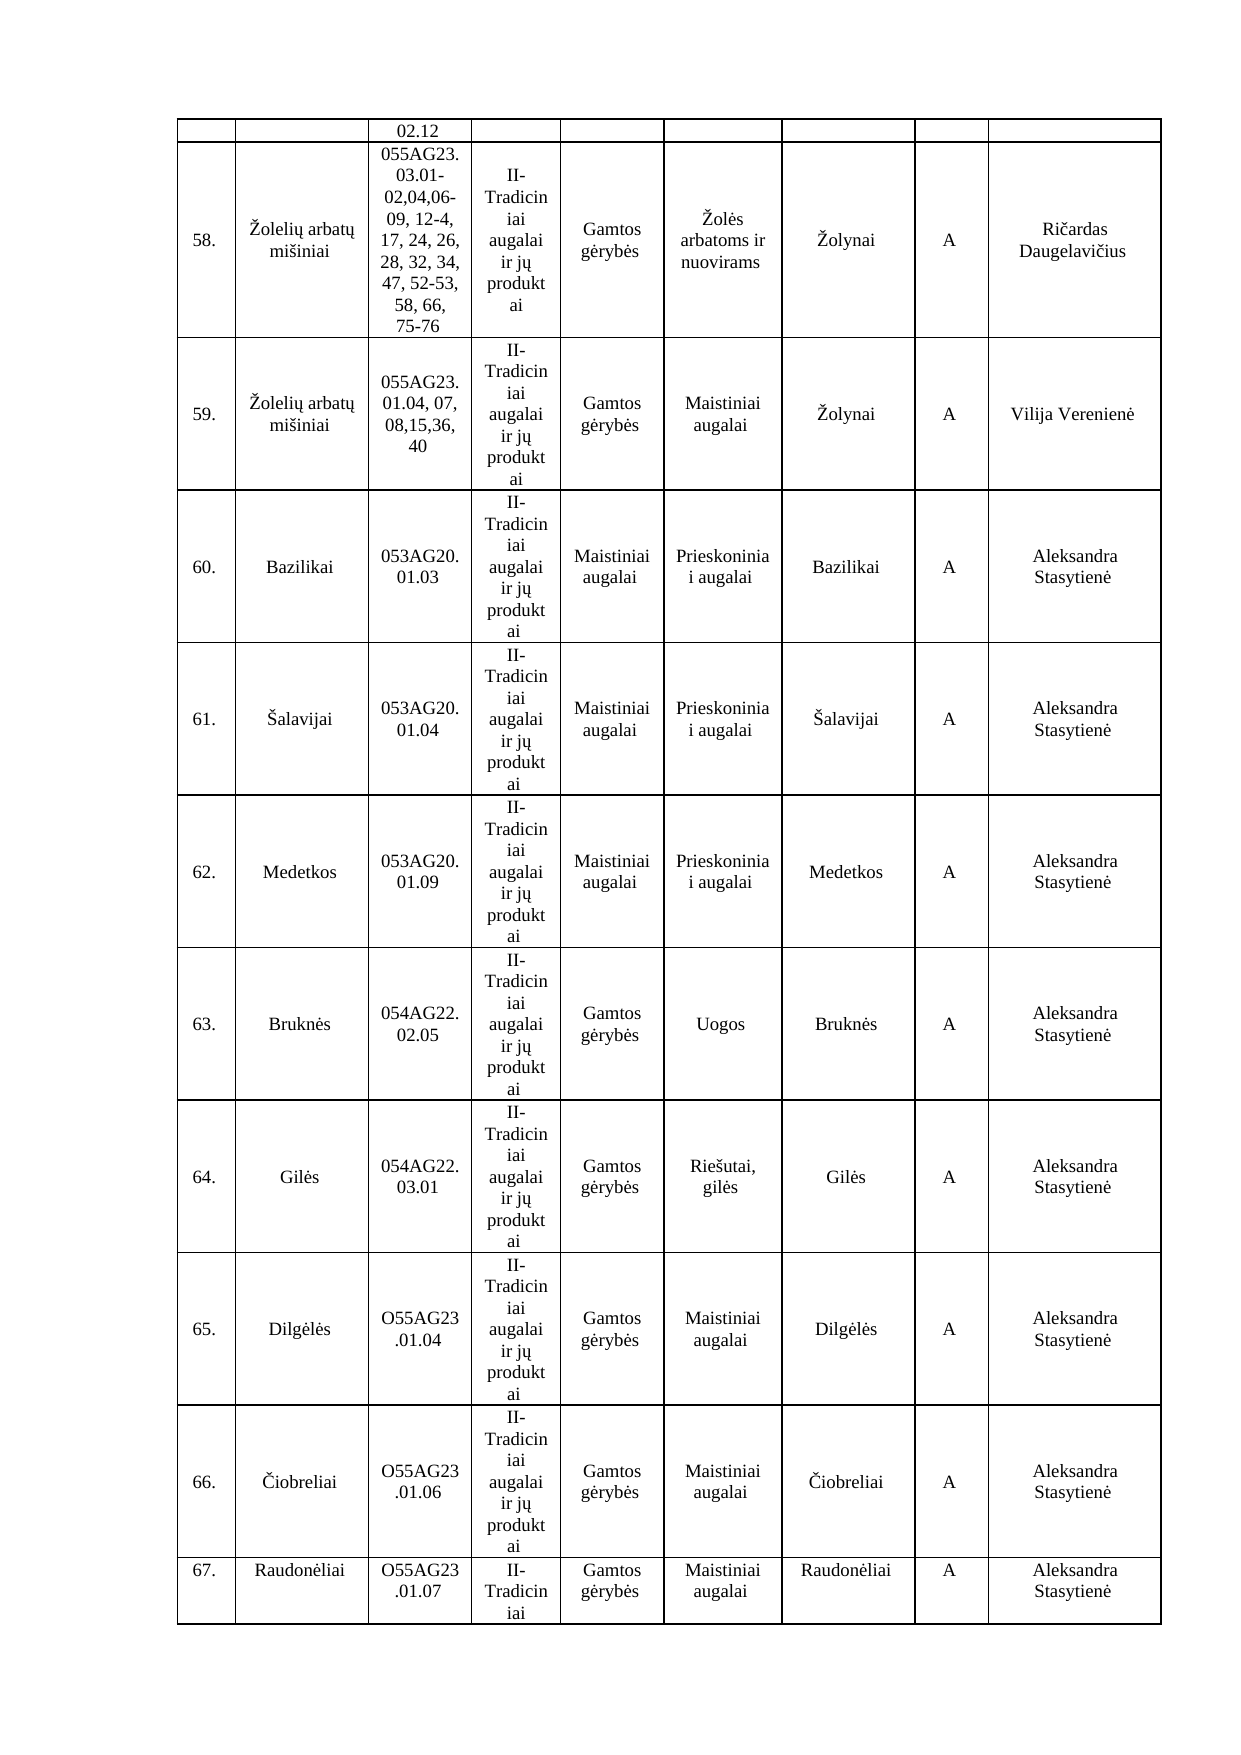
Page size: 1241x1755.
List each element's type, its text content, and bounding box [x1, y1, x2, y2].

table_cell O55AG23.01.04 [369, 1253, 471, 1404]
table_cell Bruknės [236, 948, 368, 1099]
table_cell A [916, 143, 988, 337]
table_cell Ričardas Daugelavičius [989, 143, 1160, 337]
table_cell Maistiniai augalai [561, 796, 663, 947]
table_cell Čiobreliai [236, 1406, 368, 1557]
table_cell 054AG22.02.05 [369, 948, 471, 1099]
table_cell Aleksandra Stasytienė [989, 796, 1160, 947]
table_cell Žolelių arbatų mišiniai [236, 143, 368, 337]
table_cell 02.12 [369, 120, 471, 141]
table_cell Raudonėliai [236, 1558, 368, 1623]
table_cell Maistiniai augalai [665, 338, 781, 489]
table_cell Maistiniai augalai [665, 1253, 781, 1404]
table_cell II-Tradiciniai augalai ir jų produktai [472, 338, 560, 489]
table_cell Gamtos gėrybės [561, 948, 663, 1099]
table_cell [472, 120, 560, 141]
table_cell Prieskoniniai augalai [665, 796, 781, 947]
table_cell Prieskoniniai augalai [665, 491, 781, 642]
table_cell II-Tradiciniai augalai ir jų produktai [472, 643, 560, 794]
table_cell 053AG20.01.09 [369, 796, 471, 947]
table_cell Bazilikai [783, 491, 914, 642]
table_cell 60. [178, 491, 235, 642]
table_cell Dilgėlės [236, 1253, 368, 1404]
table_cell II-Tradiciniai augalai ir jų produktai [472, 796, 560, 947]
table_cell [236, 120, 368, 141]
table_cell Dilgėlės [783, 1253, 914, 1404]
table_cell 65. [178, 1253, 235, 1404]
table_cell 64. [178, 1101, 235, 1252]
table_cell Medetkos [236, 796, 368, 947]
table_cell Gamtos gėrybės [561, 1253, 663, 1404]
table_cell A [916, 643, 988, 794]
table_cell Gamtos gėrybės [561, 1406, 663, 1557]
table_cell 055AG23.03.01-02,04,06-09, 12-4, 17, 24, 26, 28, 32, 34, 47, 52-53, 58, 66, 75-76 [369, 143, 471, 337]
table_cell Maistiniai augalai [561, 491, 663, 642]
table_cell 053AG20.01.04 [369, 643, 471, 794]
table_cell A [916, 1558, 988, 1623]
table_cell [561, 120, 663, 141]
table_cell Gilės [783, 1101, 914, 1252]
table_cell A [916, 1406, 988, 1557]
table_cell 055AG23.01.04, 07, 08,15,36, 40 [369, 338, 471, 489]
table_cell Maistiniai augalai [561, 643, 663, 794]
table_cell II-Tradiciniai augalai ir jų produktai [472, 143, 560, 337]
table_cell Šalavijai [236, 643, 368, 794]
table_cell II-Tradiciniai augalai ir jų produktai [472, 1406, 560, 1557]
table_cell 58. [178, 143, 235, 337]
table_cell Žolynai [783, 143, 914, 337]
table_cell 67. [178, 1558, 235, 1623]
table_cell II-Tradiciniai augalai ir jų produktai [472, 1101, 560, 1252]
table_cell Raudonėliai [783, 1558, 914, 1623]
table_cell O55AG23.01.06 [369, 1406, 471, 1557]
table_cell 59. [178, 338, 235, 489]
table_cell Šalavijai [783, 643, 914, 794]
table_cell II-Tradiciniai augalai ir jų produktai [472, 1253, 560, 1404]
table_cell II-Tradiciniai augalai ir jų produktai [472, 948, 560, 1099]
table_cell Gamtos gėrybės [561, 1558, 663, 1623]
table_cell Aleksandra Stasytienė [989, 1253, 1160, 1404]
table_cell 053AG20.01.03 [369, 491, 471, 642]
table_cell A [916, 491, 988, 642]
table_cell Aleksandra Stasytienė [989, 491, 1160, 642]
table_cell O55AG23.01.07 [369, 1558, 471, 1623]
table_cell A [916, 948, 988, 1099]
table_cell Aleksandra Stasytienė [989, 1406, 1160, 1557]
table_cell [178, 120, 235, 141]
table_cell 054AG22.03.01 [369, 1101, 471, 1252]
table_cell Gilės [236, 1101, 368, 1252]
table_cell Uogos [665, 948, 781, 1099]
table_cell Žolynai [783, 338, 914, 489]
table_cell [989, 120, 1160, 141]
table_cell Aleksandra Stasytienė [989, 948, 1160, 1099]
table_cell 61. [178, 643, 235, 794]
table_cell 62. [178, 796, 235, 947]
table_cell Gamtos gėrybės [561, 1101, 663, 1252]
table_cell Maistiniai augalai [665, 1406, 781, 1557]
table_cell Čiobreliai [783, 1406, 914, 1557]
table_cell A [916, 1253, 988, 1404]
table_cell Vilija Verenienė [989, 338, 1160, 489]
table_cell Aleksandra Stasytienė [989, 1101, 1160, 1252]
table_cell Žolės arbatoms ir nuovirams [665, 143, 781, 337]
table_cell Riešutai, gilės [665, 1101, 781, 1252]
table_cell II-Tradiciniai augalai ir jų produktai [472, 491, 560, 642]
table_cell Gamtos gėrybės [561, 143, 663, 337]
table_cell Aleksandra Stasytienė [989, 1558, 1160, 1623]
table_cell Žolelių arbatų mišiniai [236, 338, 368, 489]
table_cell Aleksandra Stasytienė [989, 643, 1160, 794]
table_cell Medetkos [783, 796, 914, 947]
table_cell Bruknės [783, 948, 914, 1099]
table_cell A [916, 338, 988, 489]
table_cell Maistiniai augalai [665, 1558, 781, 1623]
table_cell II-Tradiciniai [472, 1558, 560, 1623]
table_cell [665, 120, 781, 141]
table_cell A [916, 1101, 988, 1252]
table_cell A [916, 796, 988, 947]
table_cell [916, 120, 988, 141]
table_cell [783, 120, 914, 141]
table_cell 63. [178, 948, 235, 1099]
table_cell Bazilikai [236, 491, 368, 642]
table_cell Gamtos gėrybės [561, 338, 663, 489]
table_cell 66. [178, 1406, 235, 1557]
table_cell Prieskoniniai augalai [665, 643, 781, 794]
